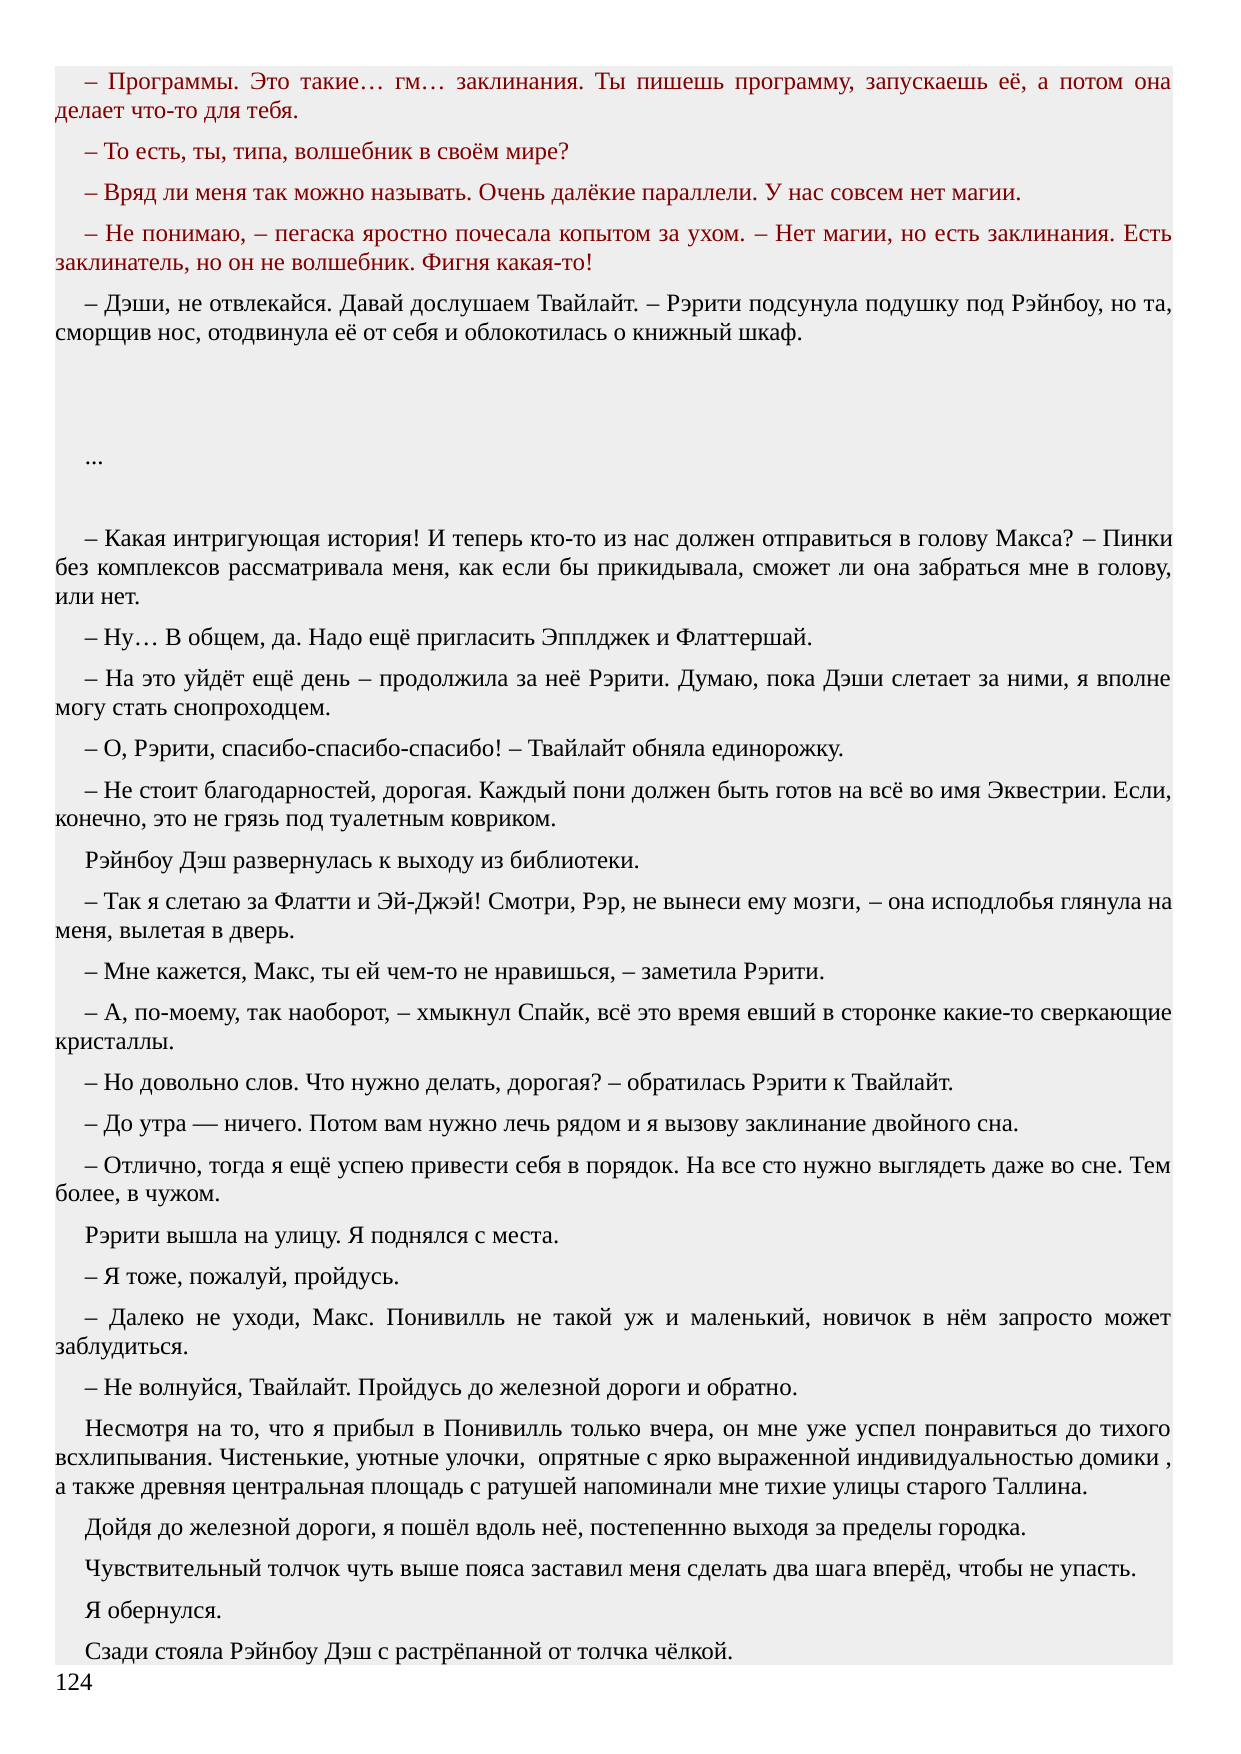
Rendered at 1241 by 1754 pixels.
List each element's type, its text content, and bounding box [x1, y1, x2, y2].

text – Программы. Это такие… гм… заклинания. Ты пишешь программу, запускаешь её, а потом она делает что-то для тебя. [55, 66, 1173, 123]
text – Так я слетаю за Флатти и Эй-Джэй! Смотри, Рэр, не вынеси ему мозги, – она исподлобья глянула на меня, вылетая в дверь. [55, 886, 1173, 943]
text – Дэши, не отвлекайся. Давай дослушаем Твайлайт. – Рэрити подсунула подушку под Рэйнбоу, но та, сморщив нос, отодвинула её от себя и облокотилась о книжный шкаф. [55, 288, 1173, 346]
text – На это уйдёт ещё день – продолжила за неё Рэрити. Думаю, пока Дэши слетает за ними, я вполне могу стать снопроходцем. [55, 663, 1173, 721]
text – То есть, ты, типа, волшебник в своём мире? [55, 136, 1173, 165]
text – Не стоит благодарностей, дорогая. Каждый пони должен быть готов на всё во имя Эквестрии. Если, конечно, это не грязь под туалетным ковриком. [55, 775, 1173, 832]
text – О, Рэрити, спасибо-спасибо-спасибо! – Твайлайт обняла единорожку. [55, 733, 1173, 762]
text – Но довольно слов. Что нужно делать, дорогая? – обратилась Рэрити к Твайлайт. [55, 1067, 1173, 1096]
text Я обернулся. [55, 1595, 1173, 1623]
text – А, по-моему, так наоборот, – хмыкнул Спайк, всё это время евший в сторонке какие-то сверкающие кристаллы. [55, 997, 1173, 1055]
text Рэйнбоу Дэш развернулась к выходу из библиотеки. [55, 845, 1173, 873]
text – Отлично, тогда я ещё успею привести себя в порядок. На все сто нужно выглядеть даже во сне. Тем более, в чужом. [55, 1150, 1173, 1207]
text – Я тоже, пожалуй, пройдусь. [55, 1261, 1173, 1290]
text – До утра — ничего. Потом вам нужно лечь рядом и я вызову заклинание двойного сна. [55, 1108, 1173, 1137]
text Рэрити вышла на улицу. Я поднялся с места. [55, 1220, 1173, 1248]
text Чувствительный толчок чуть выше пояса заставил меня сделать два шага вперёд, чтобы не упасть. [55, 1553, 1173, 1582]
text Сзади стояла Рэйнбоу Дэш с растрёпанной от толчка чёлкой. [55, 1636, 1173, 1665]
text – Ну… В общем, да. Надо ещё пригласить Эпплджек и Флаттершай. [55, 622, 1173, 651]
text – Не волнуйся, Твайлайт. Пройдусь до железной дороги и обратно. [55, 1372, 1173, 1401]
text Несмотря на то, что я прибыл в Понивилль только вчера, он мне уже успел понравиться до тихого всхлипывания. Чистенькие, уютные улочки, опрятные с ярко выраженной индивидуальностью домики , а также древняя центральная площадь с ратушей напоминали мне тихие улицы старого Таллина. [55, 1413, 1173, 1500]
text Дойдя до железной дороги, я пошёл вдоль неё, постепеннно выходя за пределы городка. [55, 1512, 1173, 1541]
text – Далеко не уходи, Макс. Понивилль не такой уж и маленький, новичок в нём запросто может заблудиться. [55, 1302, 1173, 1360]
text ... [55, 441, 1173, 470]
text – Вряд ли меня так можно называть. Очень далёкие параллели. У нас совсем нет магии. [55, 177, 1173, 206]
text – Какая интригующая история! И теперь кто-то из нас должен отправиться в голову Макса? – Пинки без комплексов рассматривала меня, как если бы прикидывала, сможет ли она забраться мне в голову, или нет. [55, 523, 1173, 610]
text – Не понимаю, – пегаска яростно почесала копытом за ухом. – Нет магии, но есть заклинания. Есть заклинатель, но он не волшебник. Фигня какая-то! [55, 218, 1173, 276]
text – Мне кажется, Макс, ты ей чем-то не нравишься, – заметила Рэрити. [55, 956, 1173, 985]
